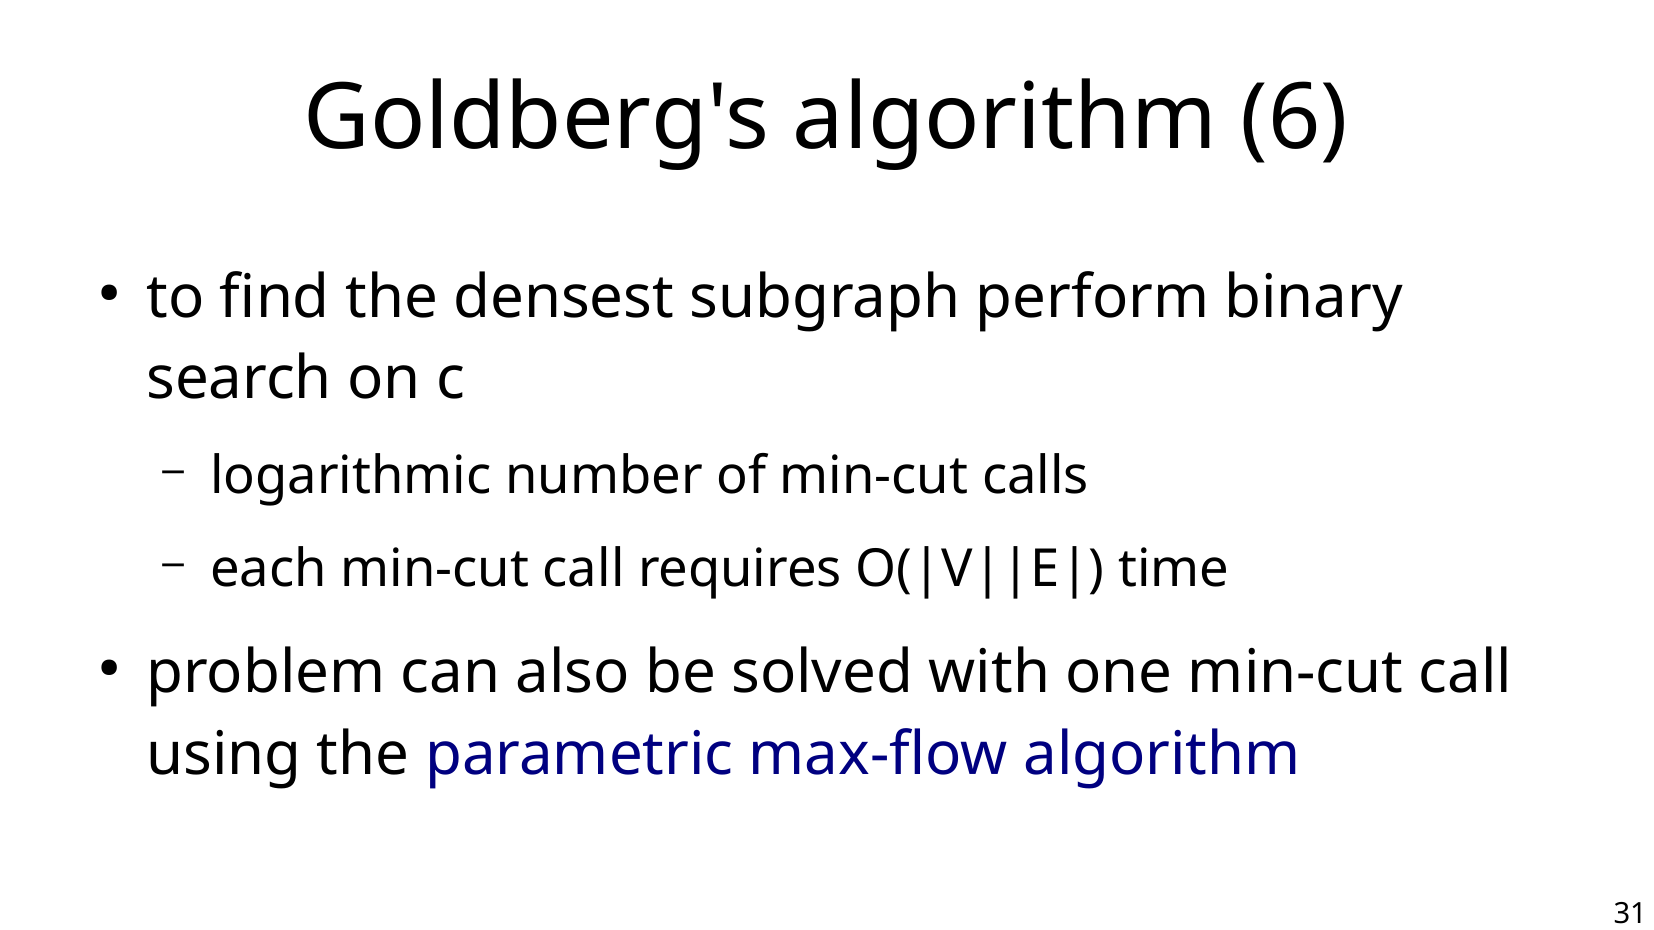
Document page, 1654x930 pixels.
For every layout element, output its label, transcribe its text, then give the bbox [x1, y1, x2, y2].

list to find the densest subgraph perform binary search on c logarithmic number of min-cut calls each min-cut call requires O(|V||E|) time problem can also be solved with one min-cut call using the parametric max-flow algorithm [82, 252, 1571, 793]
title Goldberg's algorithm (6) [82, 1, 1571, 225]
